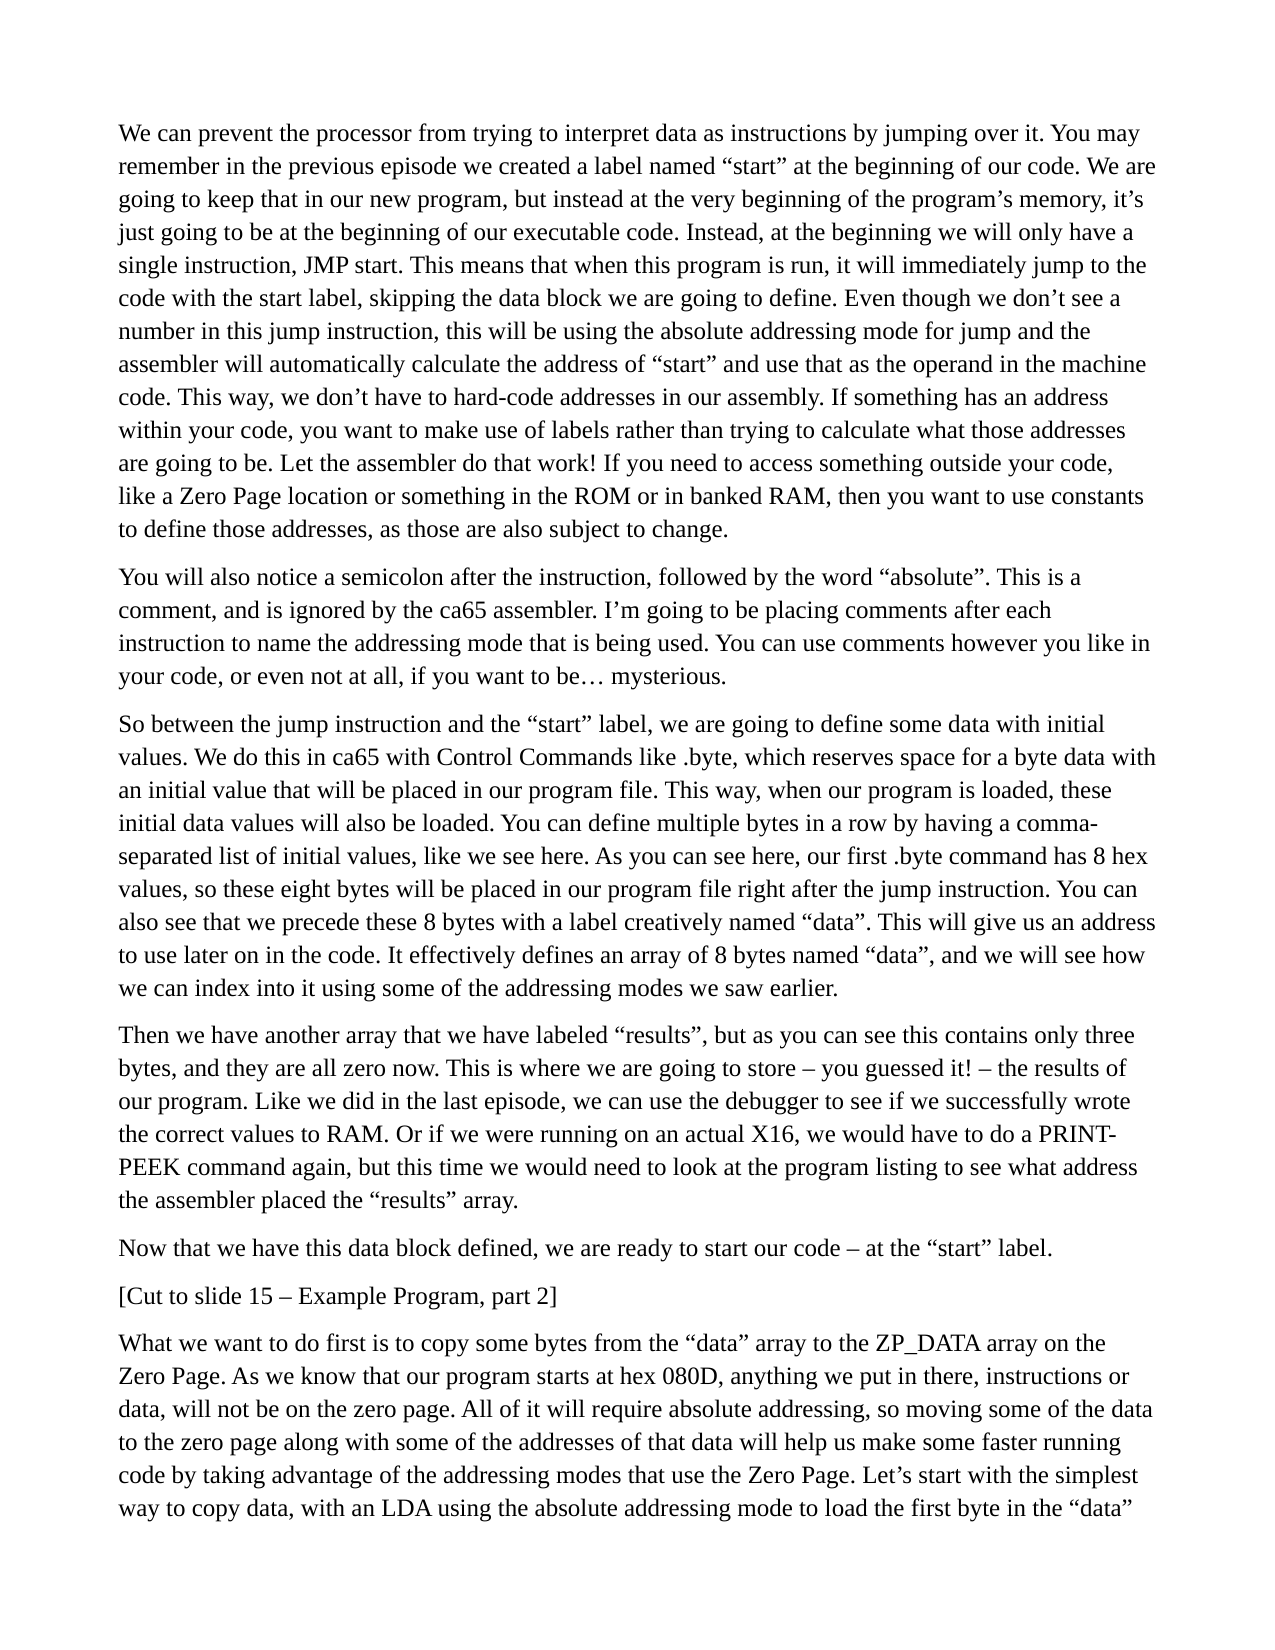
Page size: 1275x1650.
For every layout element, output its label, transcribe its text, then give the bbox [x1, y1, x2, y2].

text Now that we have this data block defined, we are ready to start our code – at the “start” label. [118, 1233, 1157, 1262]
text So between the jump instruction and the “start” label, we are going to define some data with initial values. We do this in ca65 with Control Commands like .byte, which reserves space for a byte data with an initial value that will be placed in our program file. This way, when our program is loaded, these initial data values will also be loaded. You can define multiple bytes in a row by having a comma-separated list of initial values, like we see here. As you can see here, our first .byte command has 8 hex values, so these eight bytes will be placed in our program file right after the jump instruction. You can also see that we precede these 8 bytes with a label creatively named “data”. This will give us an address to use later on in the code. It effectively defines an array of 8 bytes named “data”, and we will see how we can index into it using some of the addressing modes we saw earlier. [118, 709, 1157, 1002]
text Then we have another array that we have labeled “results”, but as you can see this contains only three bytes, and they are all zero now. This is where we are going to store – you guessed it! – the results of our program. Like we did in the last episode, we can use the debugger to see if we successfully wrote the correct values to RAM. Or if we were running on an actual X16, we would have to do a PRINT-PEEK command again, but this time we would need to look at the program listing to see what address the assembler placed the “results” array. [118, 1020, 1157, 1214]
text We can prevent the processor from trying to interpret data as instructions by jumping over it. You may remember in the previous episode we created a label named “start” at the beginning of our code. We are going to keep that in our new program, but instead at the very beginning of the program’s memory, it’s just going to be at the beginning of our executable code. Instead, at the beginning we will only have a single instruction, JMP start. This means that when this program is run, it will immediately jump to the code with the start label, skipping the data block we are going to define. Even though we don’t see a number in this jump instruction, this will be using the absolute addressing mode for jump and the assembler will automatically calculate the address of “start” and use that as the operand in the machine code. This way, we don’t have to hard-code addresses in our assembly. If something has an address within your code, you want to make use of labels rather than trying to calculate what those addresses are going to be. Let the assembler do that work! If you need to access something outside your code, like a Zero Page location or something in the ROM or in banked RAM, then you want to use constants to define those addresses, as those are also subject to change. [118, 118, 1157, 543]
text [Cut to slide 15 – Example Program, part 2] [118, 1281, 1157, 1309]
text What we want to do first is to copy some bytes from the “data” array to the ZP_DATA array on the Zero Page. As we know that our program starts at hex 080D, anything we put in there, instructions or data, will not be on the zero page. All of it will require absolute addressing, so moving some of the data to the zero page along with some of the addresses of that data will help us make some faster running code by taking advantage of the addressing modes that use the Zero Page. Let’s start with the simplest way to copy data, with an LDA using the absolute addressing mode to load the first byte in the “data” [118, 1328, 1157, 1522]
text You will also notice a semicolon after the instruction, followed by the word “absolute”. This is a comment, and is ignored by the ca65 assembler. I’m going to be placing comments after each instruction to name the addressing mode that is being used. You can use comments however you like in your code, or even not at all, if you want to be… mysterious. [118, 562, 1157, 690]
